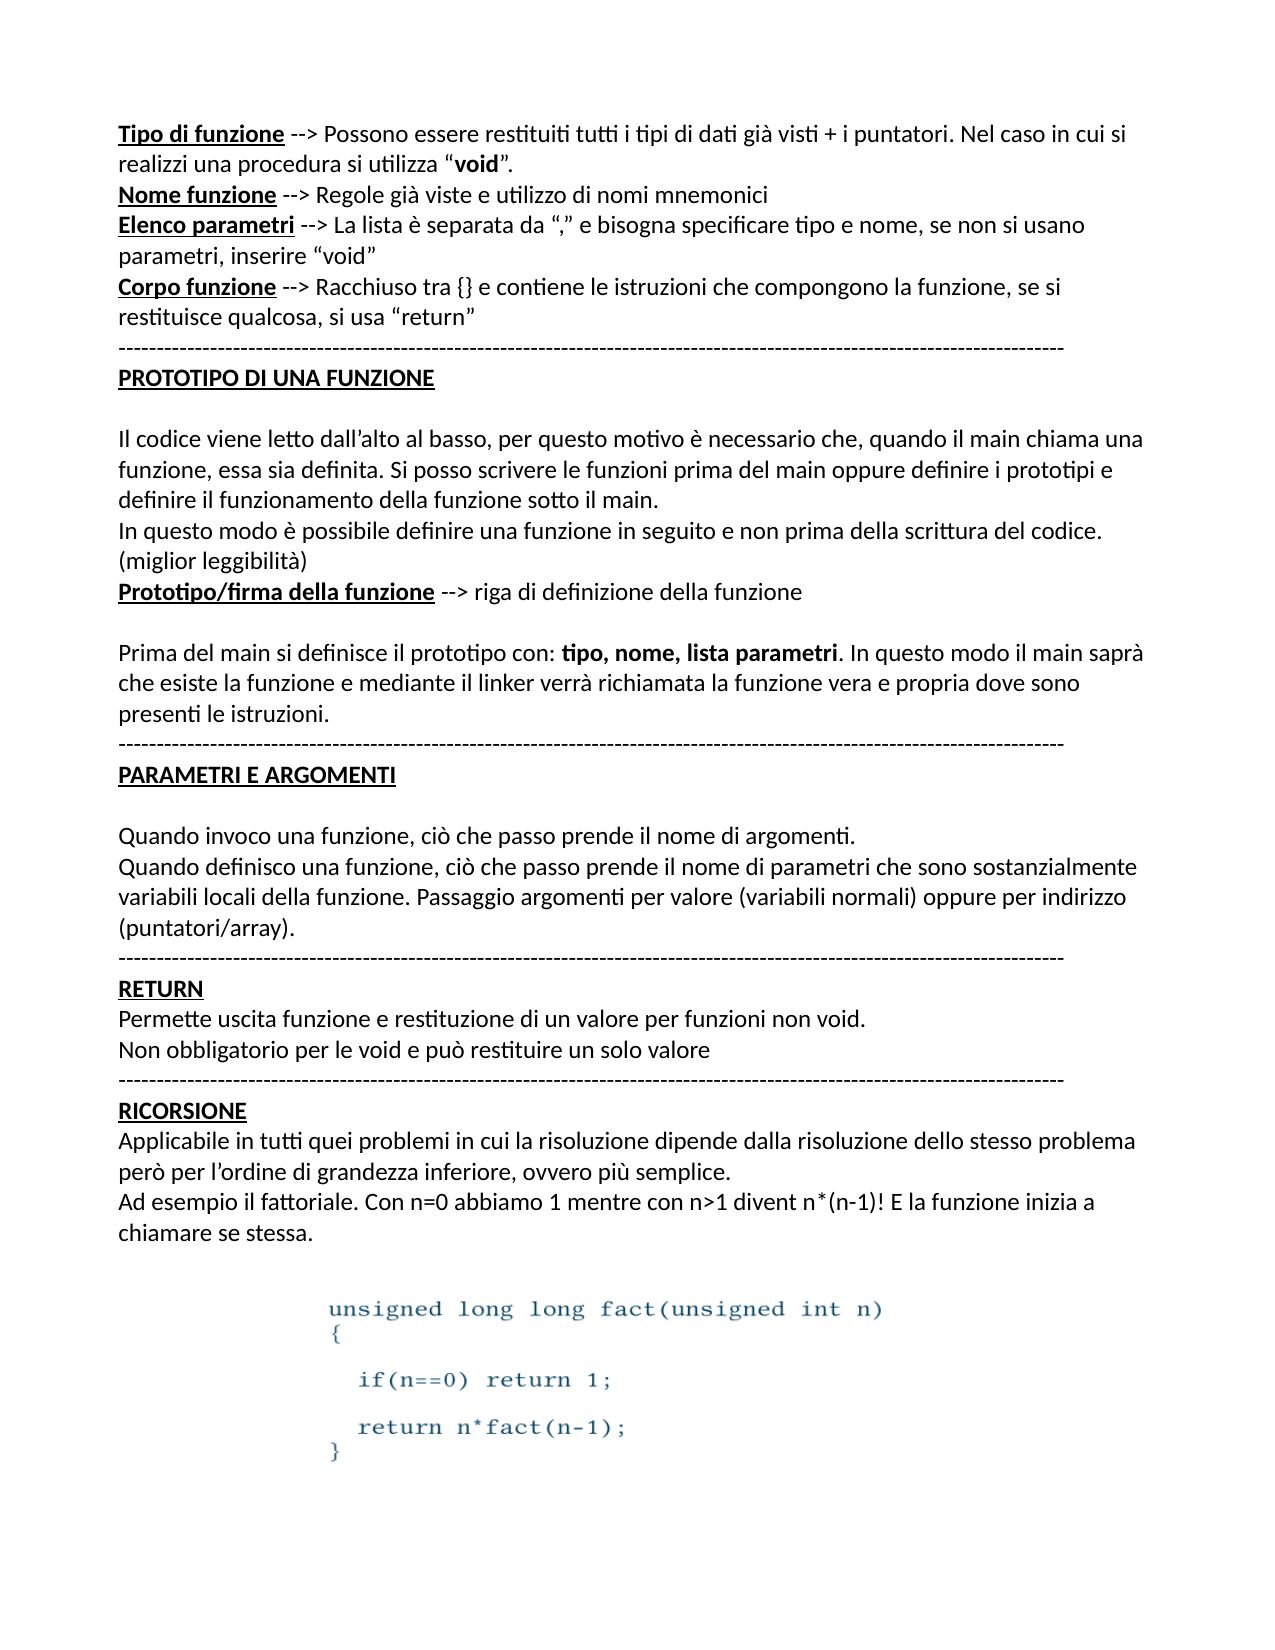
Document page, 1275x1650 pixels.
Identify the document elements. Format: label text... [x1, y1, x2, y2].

text Quando invoco una funzione, ciò che passo prende il nome di argomenti. [118, 820, 1157, 851]
text Ad esempio il fattoriale. Con n=0 abbiamo 1 mentre con n>1 divent n*(n-1)! E la funzione inizia a chiamare se stessa. [118, 1186, 1157, 1247]
text Prima del main si definisce il prototipo con: tipo, nome, lista parametri. In questo modo il main saprà che esiste la funzione e mediante il linker verrà richiamata la funzione vera e propria dove sono presenti le istruzioni. [118, 637, 1157, 728]
text ---------------------------------------------------------------------------------------------------------------------------- [118, 942, 1157, 973]
text Permette uscita funzione e restituzione di un valore per funzioni non void. [118, 1003, 1157, 1034]
picture [309, 1272, 906, 1483]
text Prototipo/firma della funzione --> riga di definizione della funzione [118, 576, 1157, 606]
text Quando definisco una funzione, ciò che passo prende il nome di parametri che sono sostanzialmente variabili locali della funzione. Passaggio argomenti per valore (variabili normali) oppure per indirizzo (puntatori/array). [118, 851, 1157, 942]
text (miglior leggibilità) [118, 545, 1157, 576]
text Tipo di funzione --> Possono essere restituiti tutti i tipi di dati già visti + i puntatori. Nel caso in cui si realizzi una procedura si utilizza “void”. [118, 118, 1157, 179]
text Non obbligatorio per le void e può restituire un solo valore [118, 1034, 1157, 1064]
text Elenco parametri --> La lista è separata da “,” e bisogna specificare tipo e nome, se non si usano parametri, inserire “void” [118, 210, 1157, 271]
text RETURN [118, 973, 1157, 1003]
text Applicabile in tutti quei problemi in cui la risoluzione dipende dalla risoluzione dello stesso problema però per l’ordine di grandezza inferiore, ovvero più semplice. [118, 1125, 1157, 1186]
text RICORSIONE [118, 1095, 1157, 1125]
text PARAMETRI E ARGOMENTI [118, 759, 1157, 789]
text ----------------------------------------------------------------------------------------------------------------------------PROTOTIPO DI UNA FUNZIONE [118, 332, 1157, 393]
text ---------------------------------------------------------------------------------------------------------------------------- [118, 1064, 1157, 1095]
text Nome funzione --> Regole già viste e utilizzo di nomi mnemonici [118, 179, 1157, 210]
text Il codice viene letto dall’alto al basso, per questo motivo è necessario che, quando il main chiama una funzione, essa sia definita. Si posso scrivere le funzioni prima del main oppure definire i prototipi e definire il funzionamento della funzione sotto il main. [118, 423, 1157, 515]
text ---------------------------------------------------------------------------------------------------------------------------- [118, 728, 1157, 759]
text Corpo funzione --> Racchiuso tra {} e contiene le istruzioni che compongono la funzione, se si restituisce qualcosa, si usa “return” [118, 271, 1157, 332]
text In questo modo è possibile definire una funzione in seguito e non prima della scrittura del codice. [118, 515, 1157, 545]
